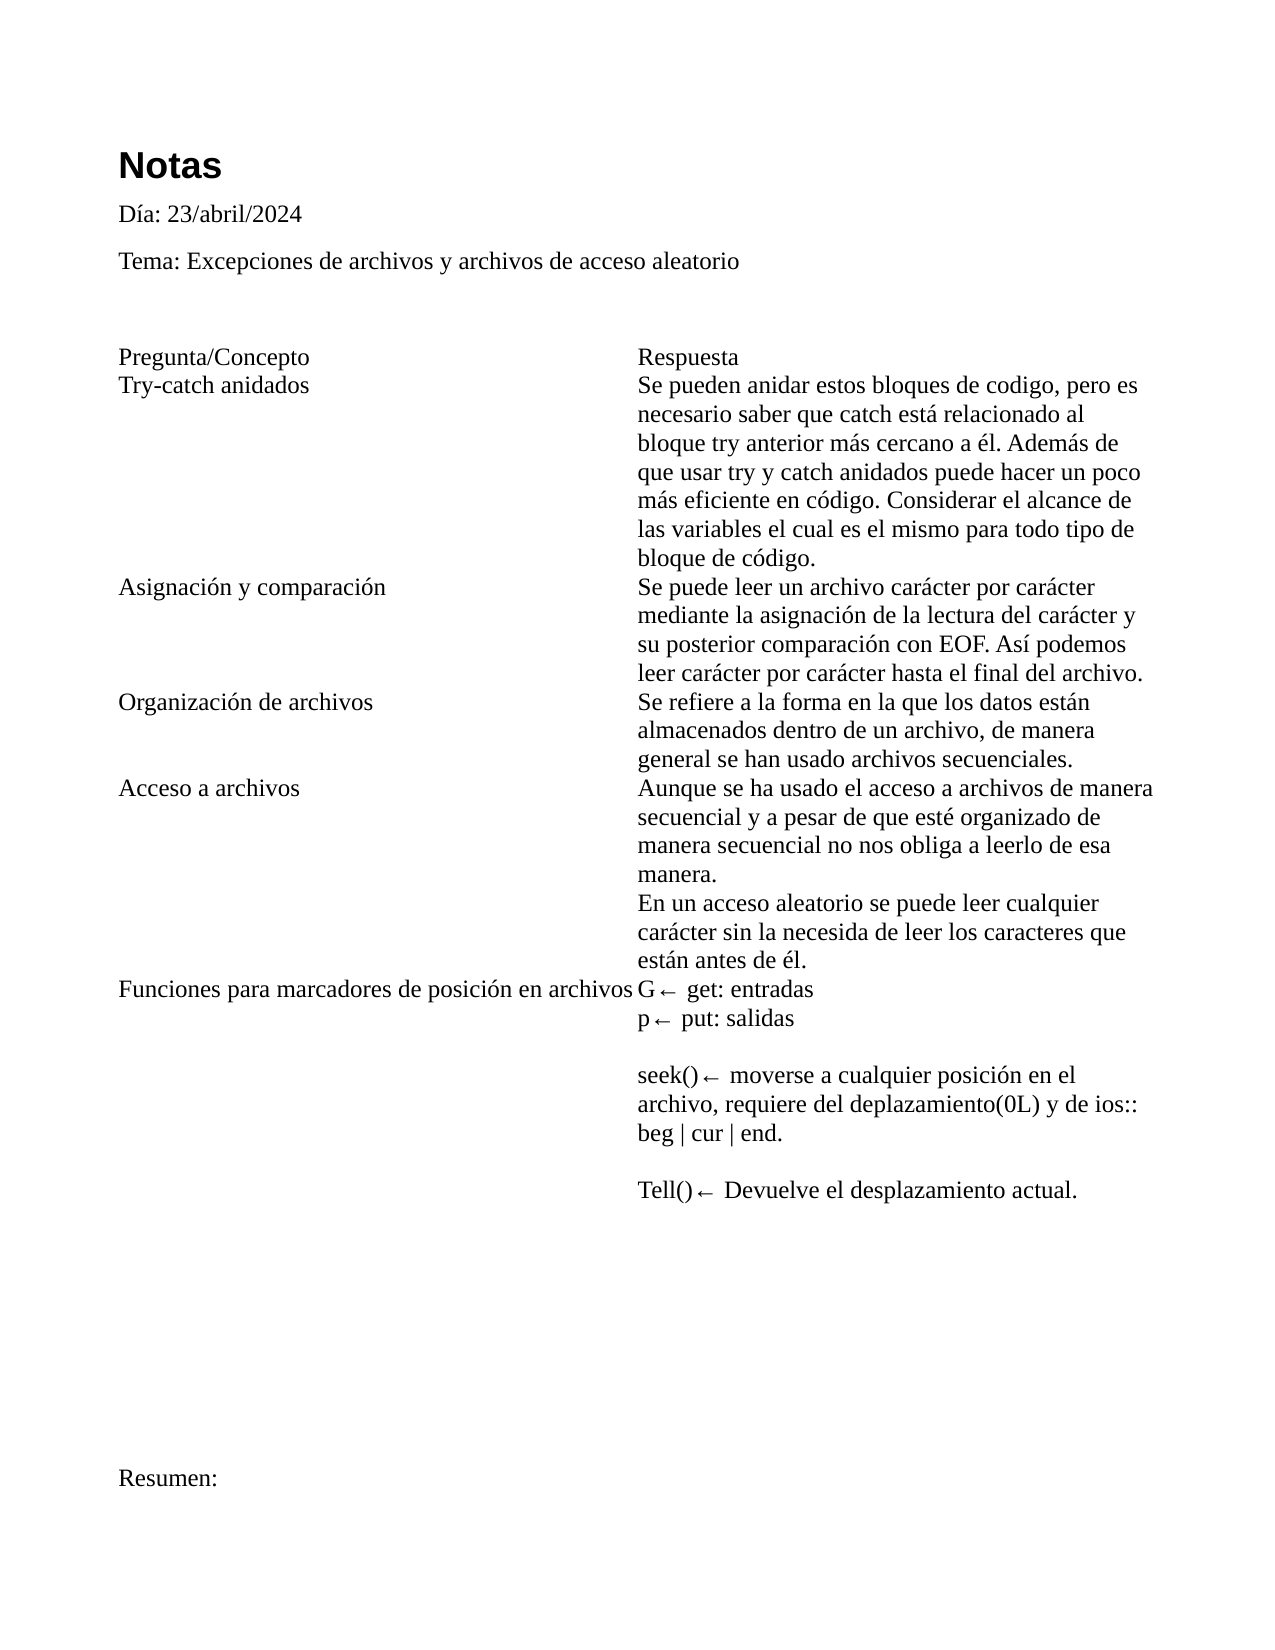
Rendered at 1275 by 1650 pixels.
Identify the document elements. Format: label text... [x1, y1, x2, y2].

table_cell [118, 1262, 637, 1290]
table_cell [638, 1319, 1157, 1348]
table_cell Se refiere a la forma en la que los datos están almacenados dentro de un archivo, de manera general se han usado archivos secuenciales. [638, 687, 1157, 773]
table_cell Acceso a archivos [118, 773, 637, 974]
table_cell [638, 1348, 1157, 1377]
table_cell G← get: entradas p← put: salidas seek()← moverse a cualquier posición en el archivo, requiere del deplazamiento(0L) y de ios:: beg | cur | end. Tell()← Devuelve el desplazamiento actual. [638, 974, 1157, 1204]
table_header Pregunta/Concepto [118, 342, 637, 370]
table_cell [638, 1290, 1157, 1319]
table_cell [118, 1290, 637, 1319]
table_cell [118, 1348, 637, 1377]
text Resumen: [118, 1463, 1157, 1492]
text Tema: Excepciones de archivos y archivos de acceso aleatorio [118, 246, 1157, 275]
table_cell Asignación y comparación [118, 572, 637, 687]
table_cell [638, 1377, 1157, 1405]
table_cell Try-catch anidados [118, 370, 637, 572]
table_cell [118, 1377, 637, 1405]
table_cell [118, 1405, 637, 1434]
table_cell [118, 1233, 637, 1262]
table_cell [118, 1319, 637, 1348]
table_cell [638, 1204, 1157, 1233]
table_cell Se pueden anidar estos bloques de codigo, pero es necesario saber que catch está relacionado al bloque try anterior más cercano a él. Además de que usar try y catch anidados puede hacer un poco más eficiente en código. Considerar el alcance de las variables el cual es el mismo para todo tipo de bloque de código. [638, 370, 1157, 572]
table_cell Organización de archivos [118, 687, 637, 773]
subtitle Notas [118, 143, 1157, 186]
table_cell Se puede leer un archivo carácter por carácter mediante la asignación de la lectura del carácter y su posterior comparación con EOF. Así podemos leer carácter por carácter hasta el final del archivo. [638, 572, 1157, 687]
table_cell [118, 1204, 637, 1233]
table_cell [638, 1262, 1157, 1290]
table_cell Aunque se ha usado el acceso a archivos de manera secuencial y a pesar de que esté organizado de manera secuencial no nos obliga a leerlo de esa manera. En un acceso aleatorio se puede leer cualquier carácter sin la necesida de leer los caracteres que están antes de él. [638, 773, 1157, 974]
table_cell [118, 1434, 637, 1463]
table_cell [638, 1233, 1157, 1262]
table_header Respuesta [638, 342, 1157, 370]
table_cell [638, 1405, 1157, 1434]
table_cell [638, 1434, 1157, 1463]
text Día: 23/abril/2024 [118, 199, 1157, 227]
table_cell Funciones para marcadores de posición en archivos [118, 974, 637, 1204]
